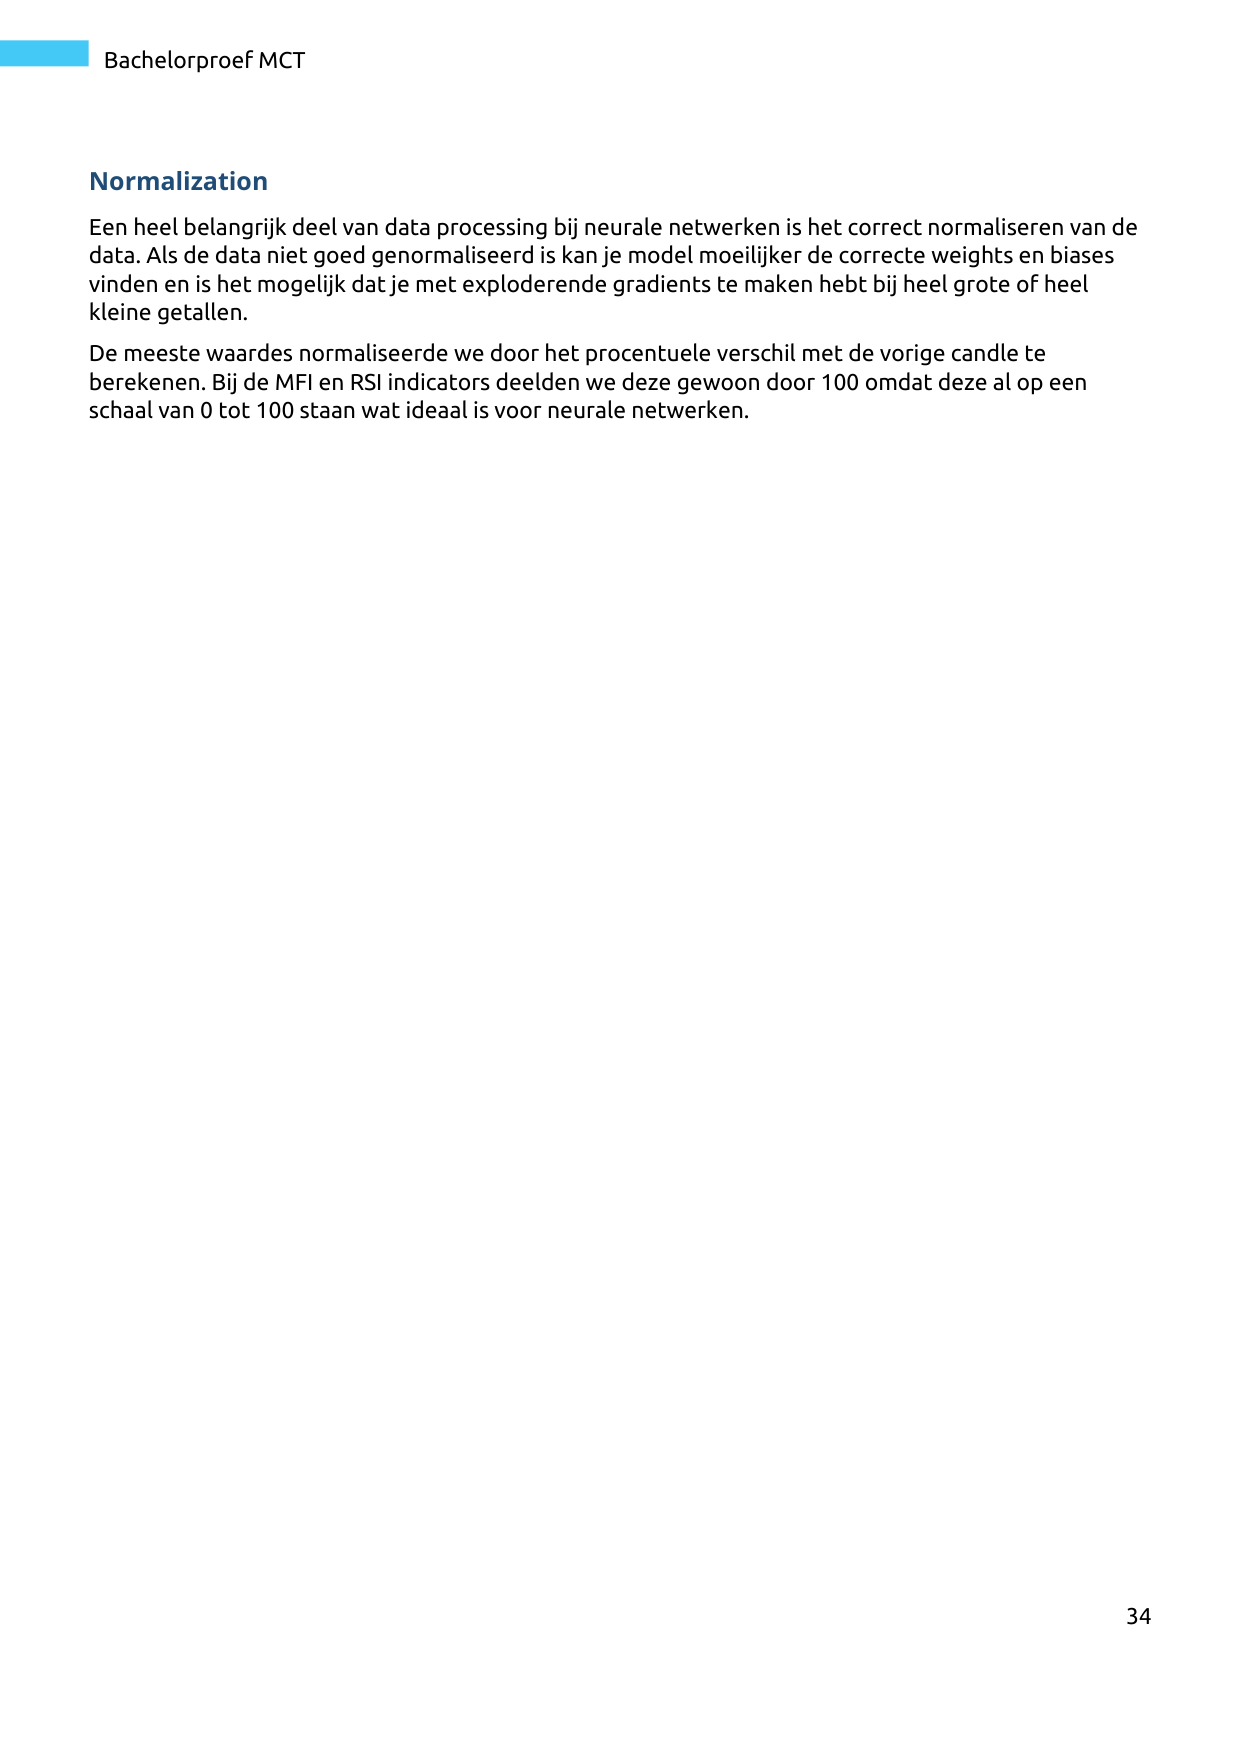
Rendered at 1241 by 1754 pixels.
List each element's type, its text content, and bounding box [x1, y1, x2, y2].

subtitle Normalization [89, 164, 1152, 198]
text Een heel belangrijk deel van data processing bij neurale netwerken is het correct normaliseren van de data. Als de data niet goed genormaliseerd is kan je model moeilijker de correcte weights en biases vinden en is het mogelijk dat je met exploderende gradients te maken hebt bij heel grote of heel kleine getallen. [89, 213, 1152, 325]
text De meeste waardes normaliseerde we door het procentuele verschil met de vorige candle te berekenen. Bij de MFI en RSI indicators deelden we deze gewoon door 100 omdat deze al op een schaal van 0 tot 100 staan wat ideaal is voor neurale netwerken. [89, 339, 1152, 423]
